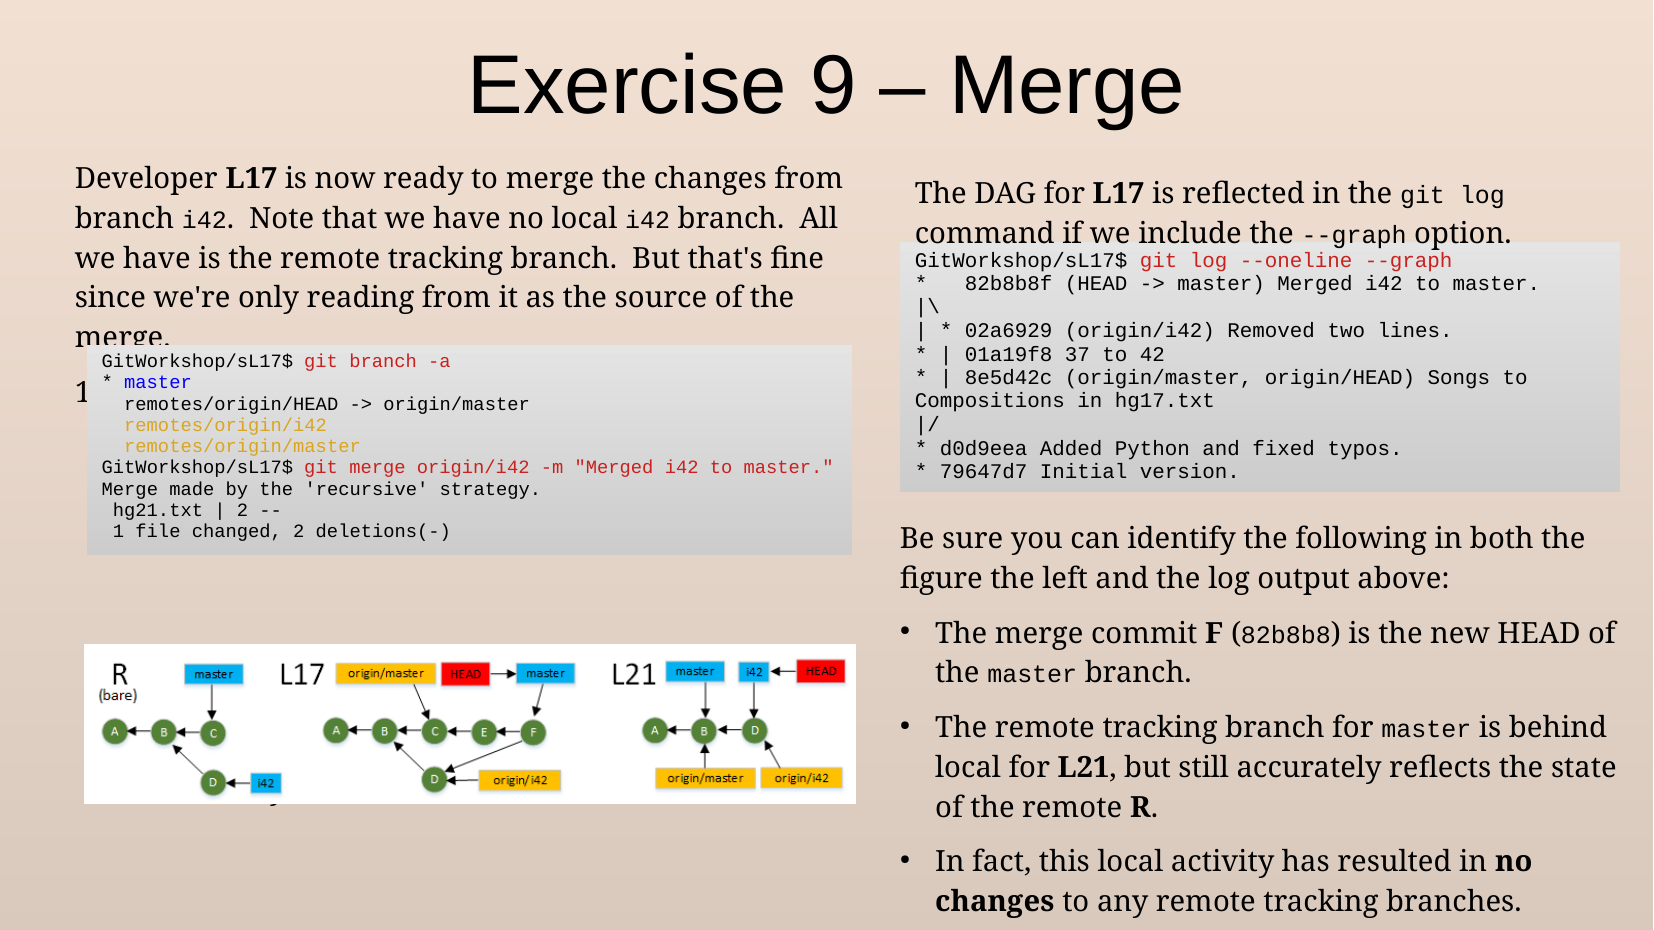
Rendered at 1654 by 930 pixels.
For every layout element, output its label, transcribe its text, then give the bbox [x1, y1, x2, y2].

picture [84, 644, 856, 804]
text_box GitWorkshop/sL17$ git log --oneline --graph * 82b8b8f (HEAD -> master) Merged i42 to master. |\ | * 02a6929 (origin/i42) Removed two lines. * | 01a19f8 37 to 42 * | 8e5d42c (origin/master, origin/HEAD) Songs to Compositions in hg17.txt |/ * d0d9eea Added Python and fixed typos. * 79647d7 Initial version. [900, 246, 1621, 493]
text_box Be sure you can identify the following in both the figure the left and the log output above: The merge commit F (82b8b8) is the new HEAD of the master branch. The remote tracking branch for master is behind local for L21, but still accurately reflects the state of the remote R. In fact, this local activity has resulted in no changes to any remote tracking branches. [885, 510, 1636, 834]
text_box The DAG for L17 is reflected in the git log command if we include the --graph option. [900, 165, 1621, 246]
text_box Developer L17 is now ready to merge the changes from branch i42. Note that we have no local i42 branch. All we have is the remote tracking branch. But that's fine since we're only reading from it as the source of the merge. Merge the i42 branch from origin/i42 into master. The comment is included in the merge command for this slide; it's common to leave it off and enter it interactively. [60, 150, 871, 676]
title Exercise 9 – Merge [82, 19, 1571, 151]
text_box GitWorkshop/sL17$ git branch -a * master remotes/origin/HEAD -> origin/master remotes/origin/i42 remotes/origin/master GitWorkshop/sL17$ git merge origin/i42 -m "Merged i42 to master." Merge made by the 'recursive' strategy. hg21.txt | 2 -- 1 file changed, 2 deletions(-) [86, 344, 852, 556]
